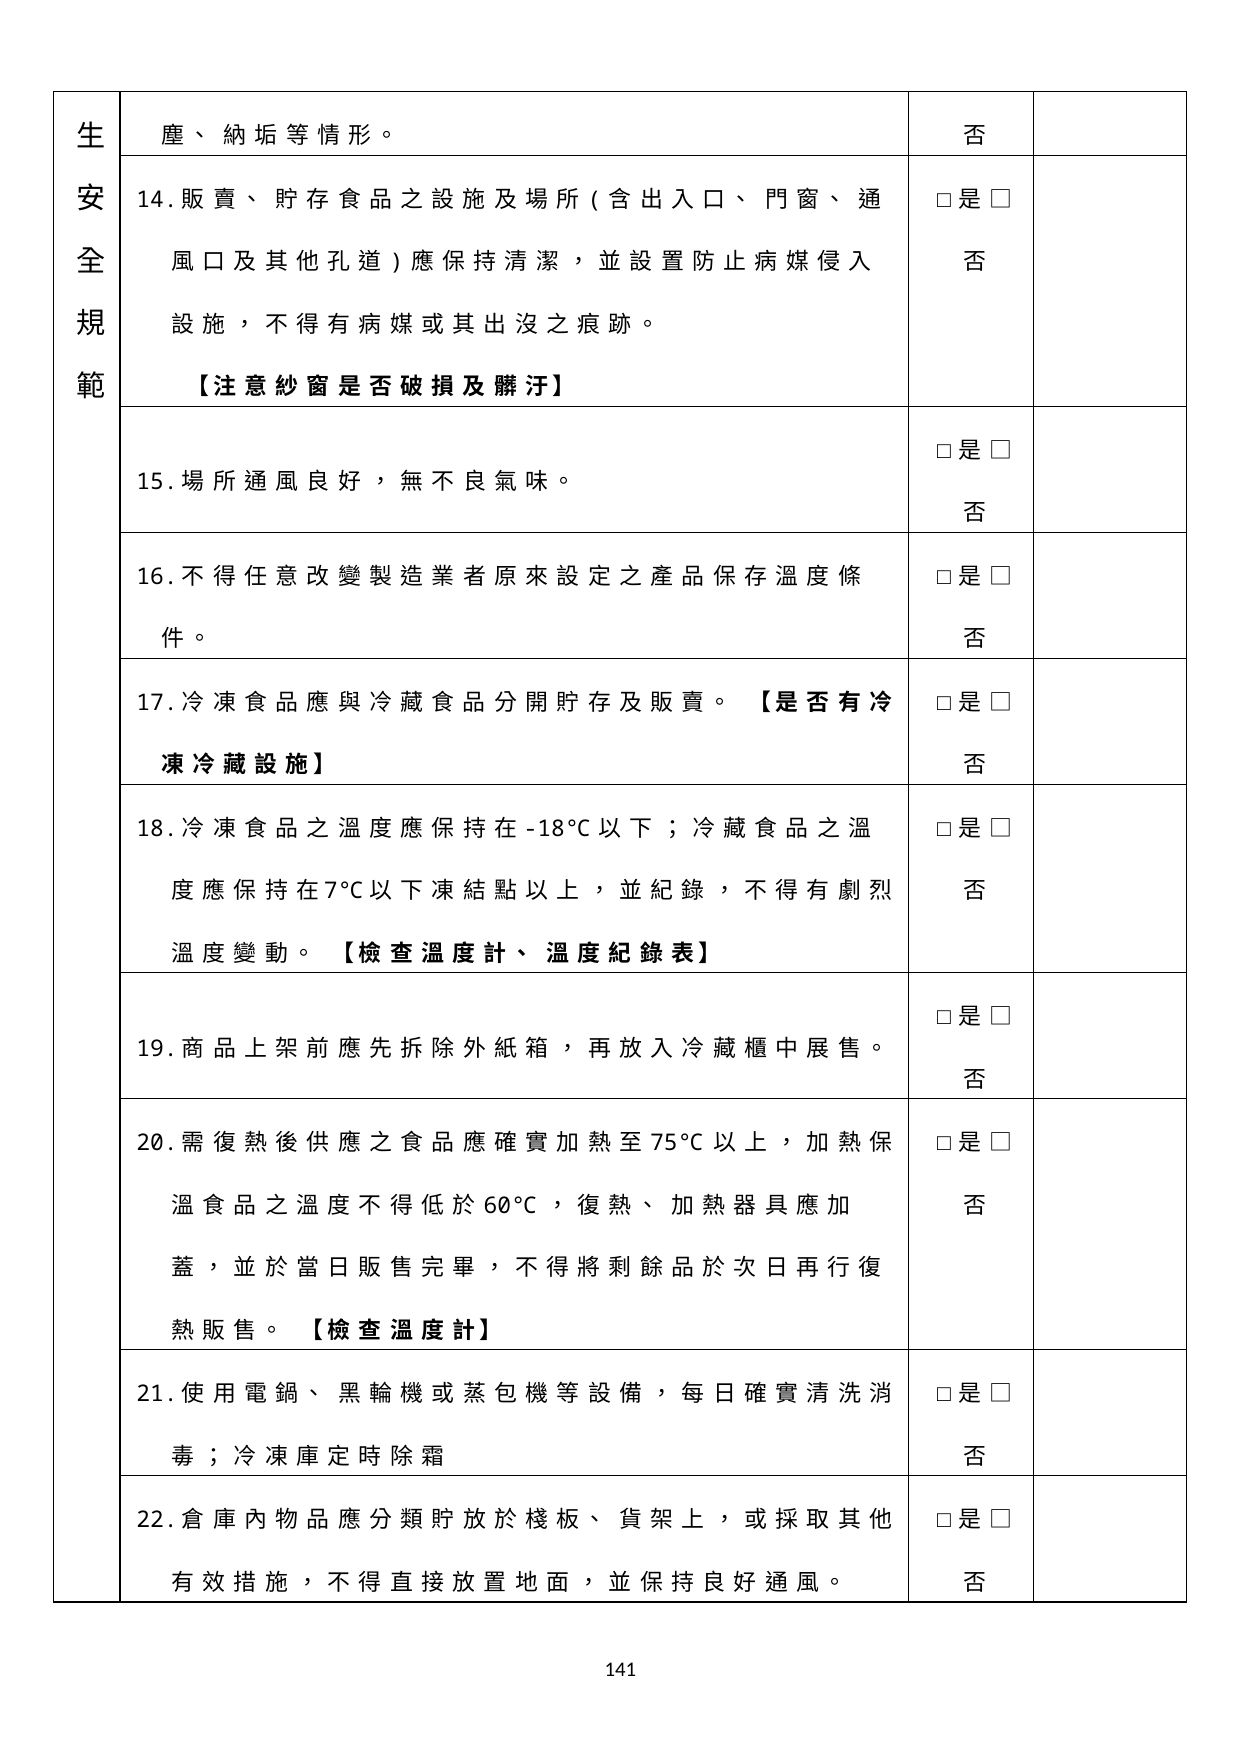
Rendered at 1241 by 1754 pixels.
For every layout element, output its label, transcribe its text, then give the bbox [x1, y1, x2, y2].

table_cell [1034, 659, 1186, 784]
table_cell □是□否 [909, 1350, 1033, 1475]
table_cell 18.冷凍食品之溫度應保持在-18℃以下；冷藏食品之溫度應保持在7℃以下凍結點以上，並紀錄，不得有劇烈溫度變動。【檢查溫度計、溫度紀錄表】 [121, 785, 908, 972]
table_cell [1034, 156, 1186, 406]
table_cell 16.不得任意改變製造業者原來設定之產品保存溫度條件。 [121, 533, 908, 658]
table_cell □是□否 [909, 785, 1033, 972]
table_cell □是□否 [909, 973, 1033, 1098]
table_cell □是□否 [909, 1099, 1033, 1349]
table_cell 14.販賣、貯存食品之設施及場所(含出入口、門窗、通風口及其他孔道)應保持清潔，並設置防止病媒侵入設施，不得有病媒或其出沒之痕跡。 【注意紗窗是否破損及髒汙】 [121, 156, 908, 406]
table_cell 17.冷凍食品應與冷藏食品分開貯存及販賣。【是否有冷凍冷藏設施】 [121, 659, 908, 784]
table_cell □是□否 [909, 1476, 1033, 1601]
table_cell □是□否 [909, 533, 1033, 658]
table_cell [1034, 1476, 1186, 1601]
table_cell □是□否 [909, 156, 1033, 406]
table_cell 20.需復熱後供應之食品應確實加熱至75℃以上，加熱保溫食品之溫度不得低於60℃，復熱、加熱器具應加蓋，並於當日販售完畢，不得將剩餘品於次日再行復熱販售。【檢查溫度計】 [121, 1099, 908, 1349]
table_cell 塵、納垢等情形。 [121, 92, 908, 154]
table_cell [1034, 785, 1186, 972]
table_cell [1034, 533, 1186, 658]
table_cell [1034, 1350, 1186, 1475]
table_cell [1034, 407, 1186, 532]
table_cell 否 [909, 92, 1033, 154]
table_cell □是□否 [909, 407, 1033, 532]
table_cell 19.商品上架前應先拆除外紙箱，再放入冷藏櫃中展售。 [121, 973, 908, 1098]
table_cell [1034, 973, 1186, 1098]
table_cell 15.場所通風良好，無不良氣味。 [121, 407, 908, 532]
table_cell 21.使用電鍋、黑輪機或蒸包機等設備，每日確實清洗消毒；冷凍庫定時除霜 [121, 1350, 908, 1475]
table_cell [1034, 92, 1186, 154]
table_cell [1034, 1099, 1186, 1349]
table_cell 22.倉庫內物品應分類貯放於棧板、貨架上，或採取其他有效措施，不得直接放置地面，並保持良好通風。 [121, 1476, 908, 1601]
table_cell 生 安 全 規 範 [54, 92, 119, 1601]
table_cell □是□否 [909, 659, 1033, 784]
